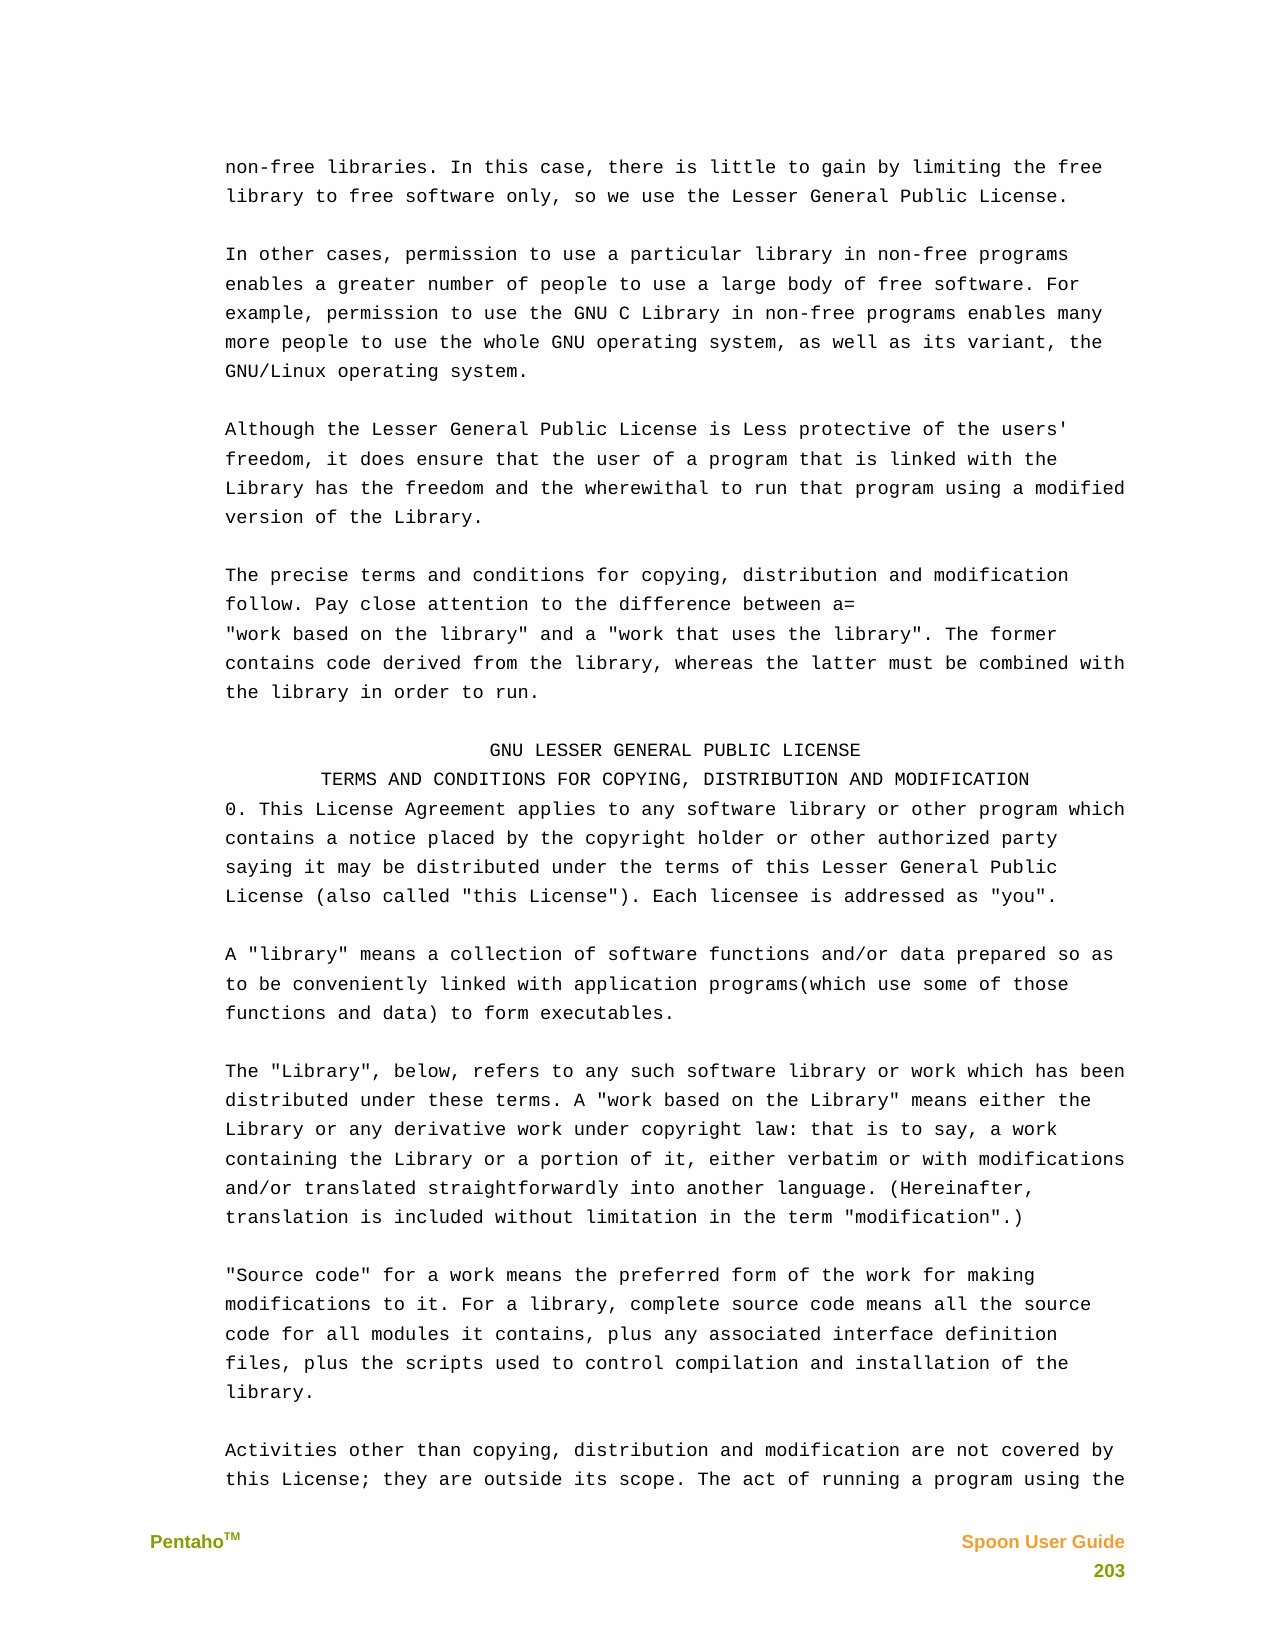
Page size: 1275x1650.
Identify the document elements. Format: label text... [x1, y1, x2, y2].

text Activities other than copying, distribution and modification are not covered by this License; they are outside its scope. The act of running a program using the [225, 1433, 1125, 1492]
text GNU LESSER GENERAL PUBLIC LICENSE [225, 733, 1125, 762]
text "work based on the library" and a "work that uses the library". The former contains code derived from the library, whereas the latter must be combined with the library in order to run. [225, 617, 1125, 704]
text TERMS AND CONDITIONS FOR COPYING, DISTRIBUTION AND MODIFICATION [225, 762, 1125, 792]
text 0. This License Agreement applies to any software library or other program which contains a notice placed by the copyright holder or other authorized party saying it may be distributed under the terms of this Lesser General Public License (also called "this License"). Each licensee is addressed as "you". [225, 792, 1125, 908]
text "Source code" for a work means the preferred form of the work for making modifications to it. For a library, complete source code means all the source code for all modules it contains, plus any associated interface definition files, plus the scripts used to control compilation and installation of the library. [225, 1258, 1125, 1404]
text The "Library", below, refers to any such software library or work which has been distributed under these terms. A "work based on the Library" means either the Library or any derivative work under copyright law: that is to say, a work containing the Library or a portion of it, either verbatim or with modifications and/or translated straightforwardly into another language. (Hereinafter, translation is included without limitation in the term "modification".) [225, 1054, 1125, 1229]
text non-free libraries. In this case, there is little to gain by limiting the free library to free software only, so we use the Lesser General Public License. [225, 150, 1125, 208]
text Although the Lesser General Public License is Less protective of the users' freedom, it does ensure that the user of a program that is linked with the Library has the freedom and the wherewithal to run that program using a modified version of the Library. [225, 412, 1125, 529]
text The precise terms and conditions for copying, distribution and modification follow. Pay close attention to the difference between a= [225, 558, 1125, 617]
text In other cases, permission to use a particular library in non-free programs enables a greater number of people to use a large body of free software. For example, permission to use the GNU C Library in non-free programs enables many more people to use the whole GNU operating system, as well as its variant, the GNU/Linux operating system. [225, 237, 1125, 383]
text A "library" means a collection of software functions and/or data prepared so as to be conveniently linked with application programs(which use some of those functions and data) to form executables. [225, 937, 1125, 1025]
